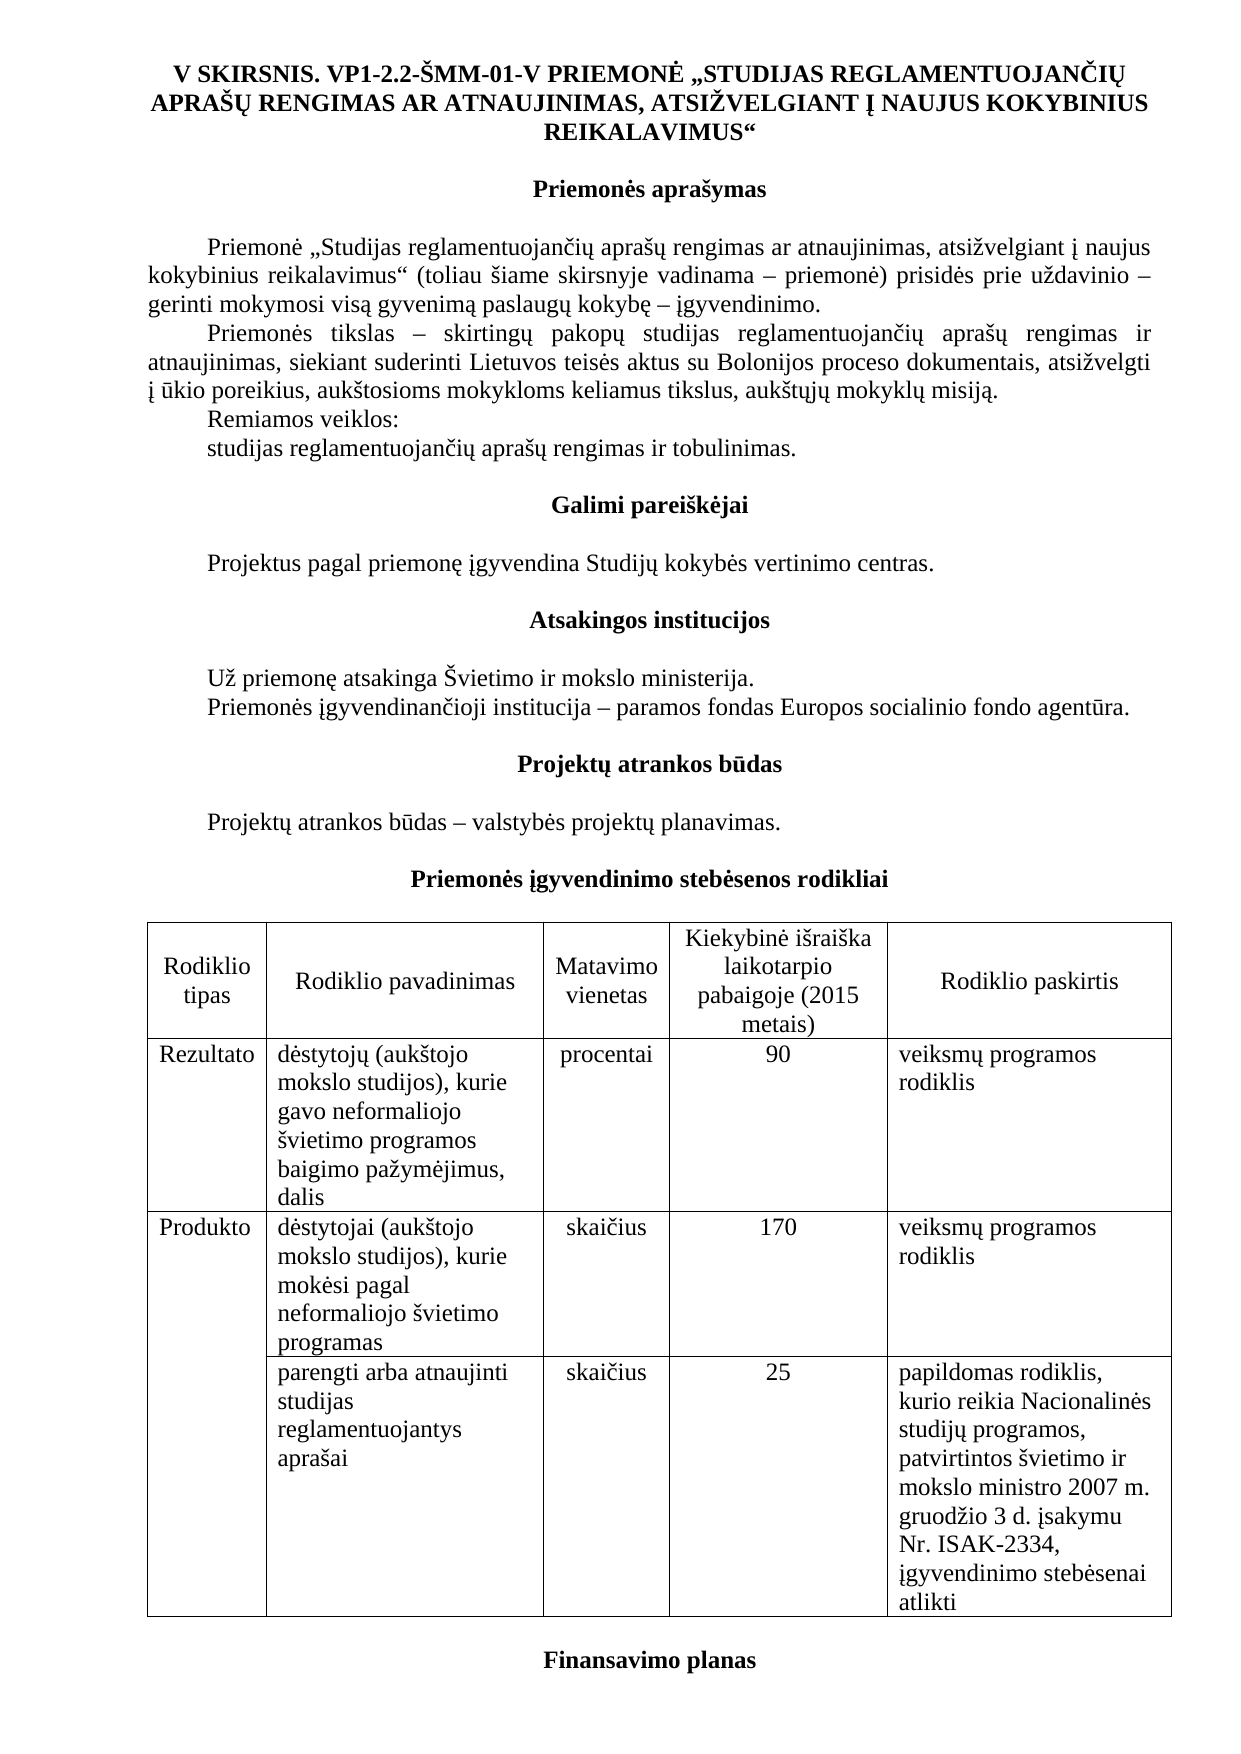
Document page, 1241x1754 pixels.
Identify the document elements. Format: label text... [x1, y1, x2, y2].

text Galimi pareiškėjai [148, 490, 1152, 519]
text Atsakingos institucijos [148, 605, 1152, 634]
table_header Matavimo vienetas [544, 923, 669, 1038]
table_cell dėstytojai (aukštojo mokslo studijos), kurie mokėsi pagal neformaliojo švietimo programas [267, 1212, 543, 1356]
table_cell skaičius [544, 1357, 669, 1616]
text studijas reglamentuojančių aprašų rengimas ir tobulinimas. [148, 433, 1152, 462]
table_cell 25 [670, 1357, 887, 1616]
table_cell Rezultato [148, 1039, 266, 1211]
text Finansavimo planas [148, 1646, 1152, 1674]
table_cell 170 [670, 1212, 887, 1356]
text Priemonės tikslas – skirtingų pakopų studijas reglamentuojančių aprašų rengimas ir atnaujinimas, siekiant suderinti Lietuvos teisės aktus su Bolonijos proceso dokumentais, atsižvelgti į ūkio poreikius, aukštosioms mokykloms keliamus tikslus, aukštųjų mokyklų misiją. [148, 318, 1152, 404]
text Projektų atrankos būdas – valstybės projektų planavimas. [148, 807, 1152, 835]
table_header Rodiklio tipas [148, 923, 266, 1038]
text Priemonės įgyvendinančioji institucija – paramos fondas Europos socialinio fondo agentūra. [148, 692, 1152, 720]
table_cell 90 [670, 1039, 887, 1211]
text Už priemonę atsakinga Švietimo ir mokslo ministerija. [148, 663, 1152, 692]
table_cell papildomas rodiklis, kurio reikia Nacionalinės studijų programos, patvirtintos švietimo ir mokslo ministro 2007 m. gruodžio 3 d. įsakymu Nr. ISAK-2334, įgyvendinimo stebėsenai atlikti [888, 1357, 1171, 1616]
text Priemonės įgyvendinimo stebėsenos rodikliai [148, 864, 1152, 893]
table_cell veiksmų programos rodiklis [888, 1039, 1171, 1211]
table_header Kiekybinė išraiška laikotarpio pabaigoje (2015 metais) [670, 923, 887, 1038]
table_cell veiksmų programos rodiklis [888, 1212, 1171, 1356]
table_cell dėstytojų (aukštojo mokslo studijos), kurie gavo neformaliojo švietimo programos baigimo pažymėjimus, dalis [267, 1039, 543, 1211]
table_cell skaičius [544, 1212, 669, 1356]
table_header Rodiklio pavadinimas [267, 923, 543, 1038]
text Priemonės aprašymas [148, 174, 1152, 203]
text Priemonė „Studijas reglamentuojančių aprašų rengimas ar atnaujinimas, atsižvelgiant į naujus kokybinius reikalavimus“ (toliau šiame skirsnyje vadinama – priemonė) prisidės prie uždavinio – gerinti mokymosi visą gyvenimą paslaugų kokybę – įgyvendinimo. [148, 232, 1152, 318]
table_header Rodiklio paskirtis [888, 923, 1171, 1038]
table_cell Produkto [148, 1212, 266, 1616]
text V SKIRSNIS. VP1-2.2-ŠMM-01-V PRIEMONĖ „STUDIJAS REGLAMENTUOJANČIŲ APRAŠŲ RENGIMAS AR ATNAUJINIMAS, ATSIŽVELGIANT Į NAUJUS KOKYBINIUS REIKALAVIMUS“ [148, 59, 1152, 145]
text Remiamos veiklos: [148, 404, 1152, 433]
table_cell parengti arba atnaujinti studijas reglamentuojantys aprašai [267, 1357, 543, 1616]
text Projektų atrankos būdas [148, 749, 1152, 778]
text Projektus pagal priemonę įgyvendina Studijų kokybės vertinimo centras. [148, 548, 1152, 577]
table_cell procentai [544, 1039, 669, 1211]
